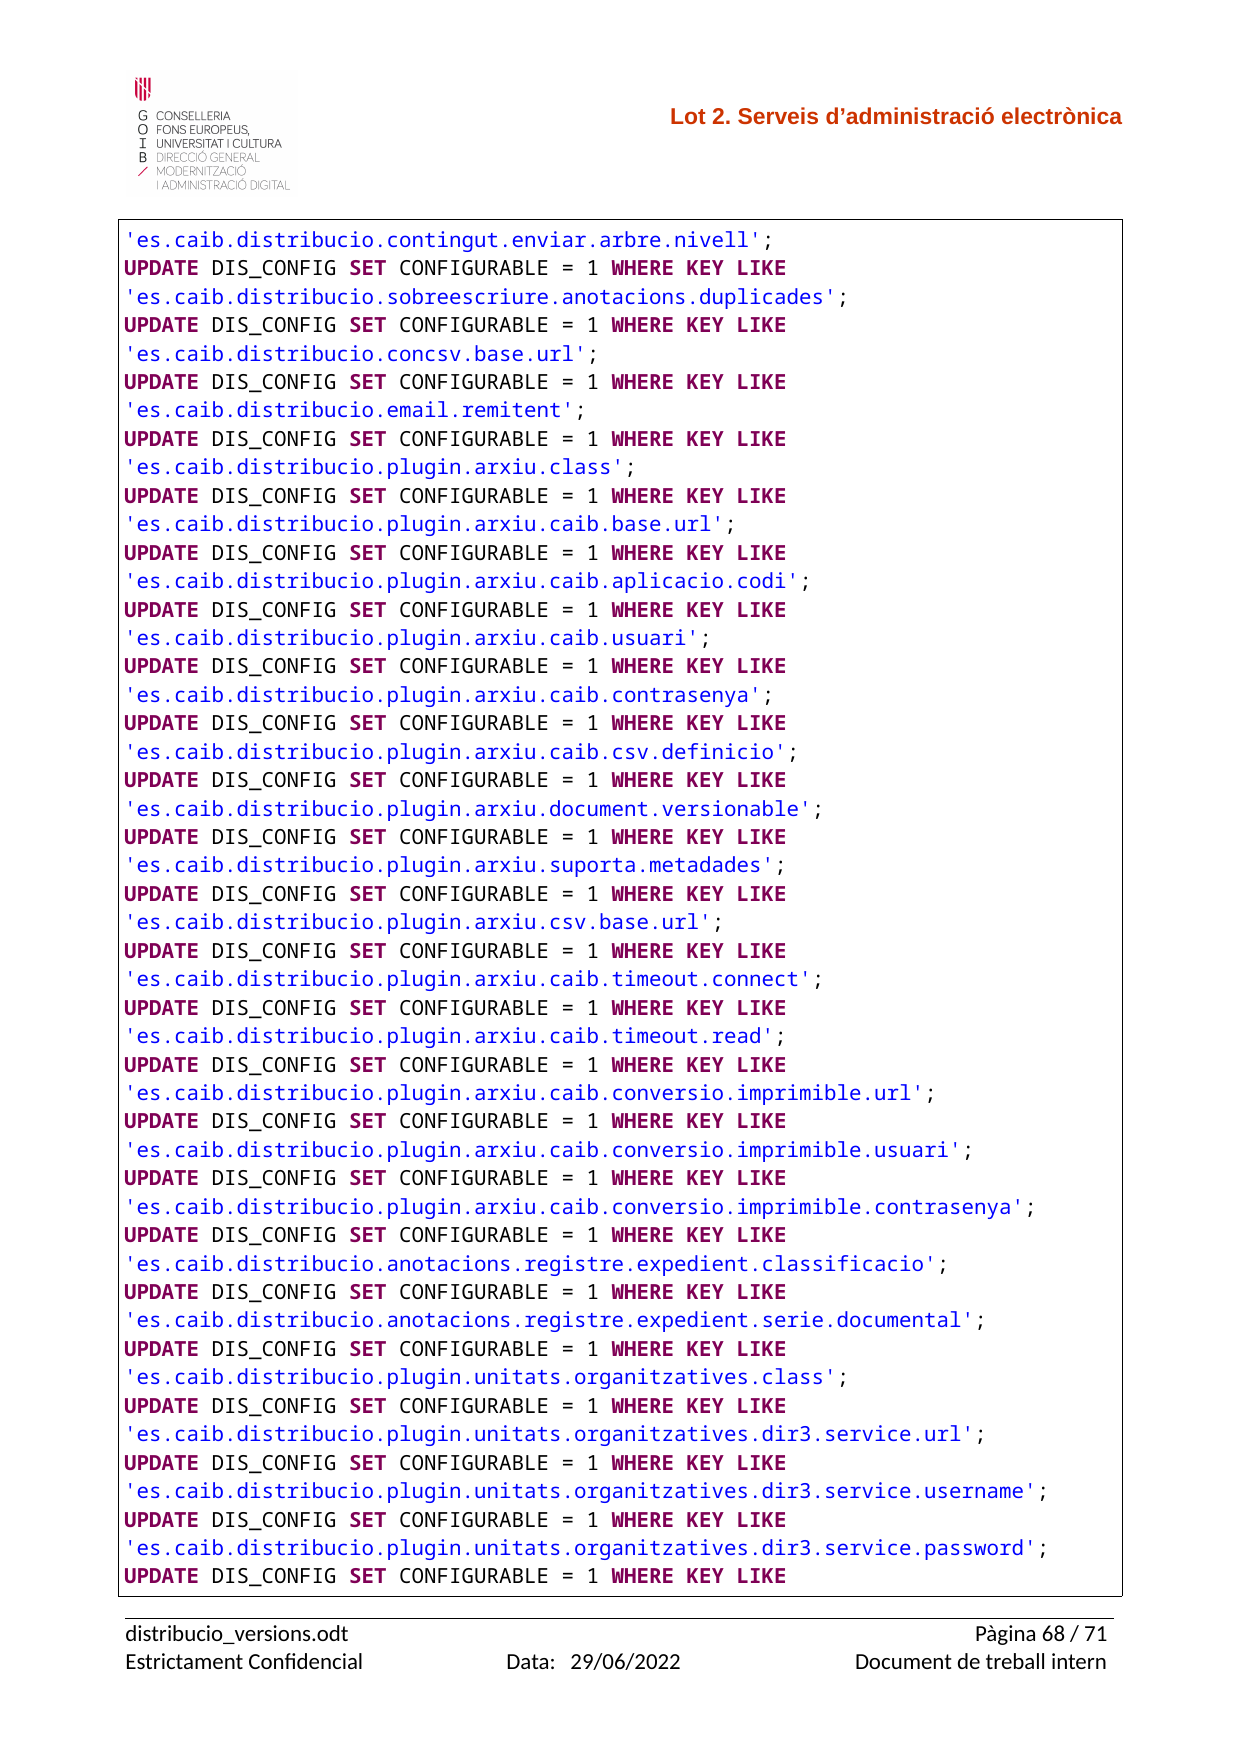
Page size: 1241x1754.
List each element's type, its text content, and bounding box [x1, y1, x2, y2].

table_header 'es.caib.distribucio.contingut.enviar.arbre.nivell'; UPDATE DIS_CONFIG SET CONFIGURABLE = 1 WHERE KEY LIKE 'es.caib.distribucio.sobreescriure.anotacions.duplicades'; UPDATE DIS_CONFIG SET CONFIGURABLE = 1 WHERE KEY LIKE 'es.caib.distribucio.concsv.base.url'; UPDATE DIS_CONFIG SET CONFIGURABLE = 1 WHERE KEY LIKE 'es.caib.distribucio.email.remitent'; UPDATE DIS_CONFIG SET CONFIGURABLE = 1 WHERE KEY LIKE 'es.caib.distribucio.plugin.arxiu.class'; UPDATE DIS_CONFIG SET CONFIGURABLE = 1 WHERE KEY LIKE 'es.caib.distribucio.plugin.arxiu.caib.base.url'; UPDATE DIS_CONFIG SET CONFIGURABLE = 1 WHERE KEY LIKE 'es.caib.distribucio.plugin.arxiu.caib.aplicacio.codi'; UPDATE DIS_CONFIG SET CONFIGURABLE = 1 WHERE KEY LIKE 'es.caib.distribucio.plugin.arxiu.caib.usuari'; UPDATE DIS_CONFIG SET CONFIGURABLE = 1 WHERE KEY LIKE 'es.caib.distribucio.plugin.arxiu.caib.contrasenya'; UPDATE DIS_CONFIG SET CONFIGURABLE = 1 WHERE KEY LIKE 'es.caib.distribucio.plugin.arxiu.caib.csv.definicio'; UPDATE DIS_CONFIG SET CONFIGURABLE = 1 WHERE KEY LIKE 'es.caib.distribucio.plugin.arxiu.document.versionable'; UPDATE DIS_CONFIG SET CONFIGURABLE = 1 WHERE KEY LIKE 'es.caib.distribucio.plugin.arxiu.suporta.metadades'; UPDATE DIS_CONFIG SET CONFIGURABLE = 1 WHERE KEY LIKE 'es.caib.distribucio.plugin.arxiu.csv.base.url'; UPDATE DIS_CONFIG SET CONFIGURABLE = 1 WHERE KEY LIKE 'es.caib.distribucio.plugin.arxiu.caib.timeout.connect'; UPDATE DIS_CONFIG SET CONFIGURABLE = 1 WHERE KEY LIKE 'es.caib.distribucio.plugin.arxiu.caib.timeout.read'; UPDATE DIS_CONFIG SET CONFIGURABLE = 1 WHERE KEY LIKE 'es.caib.distribucio.plugin.arxiu.caib.conversio.imprimible.url'; UPDATE DIS_CONFIG SET CONFIGURABLE = 1 WHERE KEY LIKE 'es.caib.distribucio.plugin.arxiu.caib.conversio.imprimible.usuari'; UPDATE DIS_CONFIG SET CONFIGURABLE = 1 WHERE KEY LIKE 'es.caib.distribucio.plugin.arxiu.caib.conversio.imprimible.contrasenya'; UPDATE DIS_CONFIG SET CONFIGURABLE = 1 WHERE KEY LIKE 'es.caib.distribucio.anotacions.registre.expedient.classificacio'; UPDATE DIS_CONFIG SET CONFIGURABLE = 1 WHERE KEY LIKE 'es.caib.distribucio.anotacions.registre.expedient.serie.documental'; UPDATE DIS_CONFIG SET CONFIGURABLE = 1 WHERE KEY LIKE 'es.caib.distribucio.plugin.unitats.organitzatives.class'; UPDATE DIS_CONFIG SET CONFIGURABLE = 1 WHERE KEY LIKE 'es.caib.distribucio.plugin.unitats.organitzatives.dir3.service.url'; UPDATE DIS_CONFIG SET CONFIGURABLE = 1 WHERE KEY LIKE 'es.caib.distribucio.plugin.unitats.organitzatives.dir3.service.username'; UPDATE DIS_CONFIG SET CONFIGURABLE = 1 WHERE KEY LIKE 'es.caib.distribucio.plugin.unitats.organitzatives.dir3.service.password'; UPDATE DIS_CONFIG SET CONFIGURABLE = 1 WHERE KEY LIKE [119, 220, 1122, 1596]
picture [126, 70, 299, 197]
